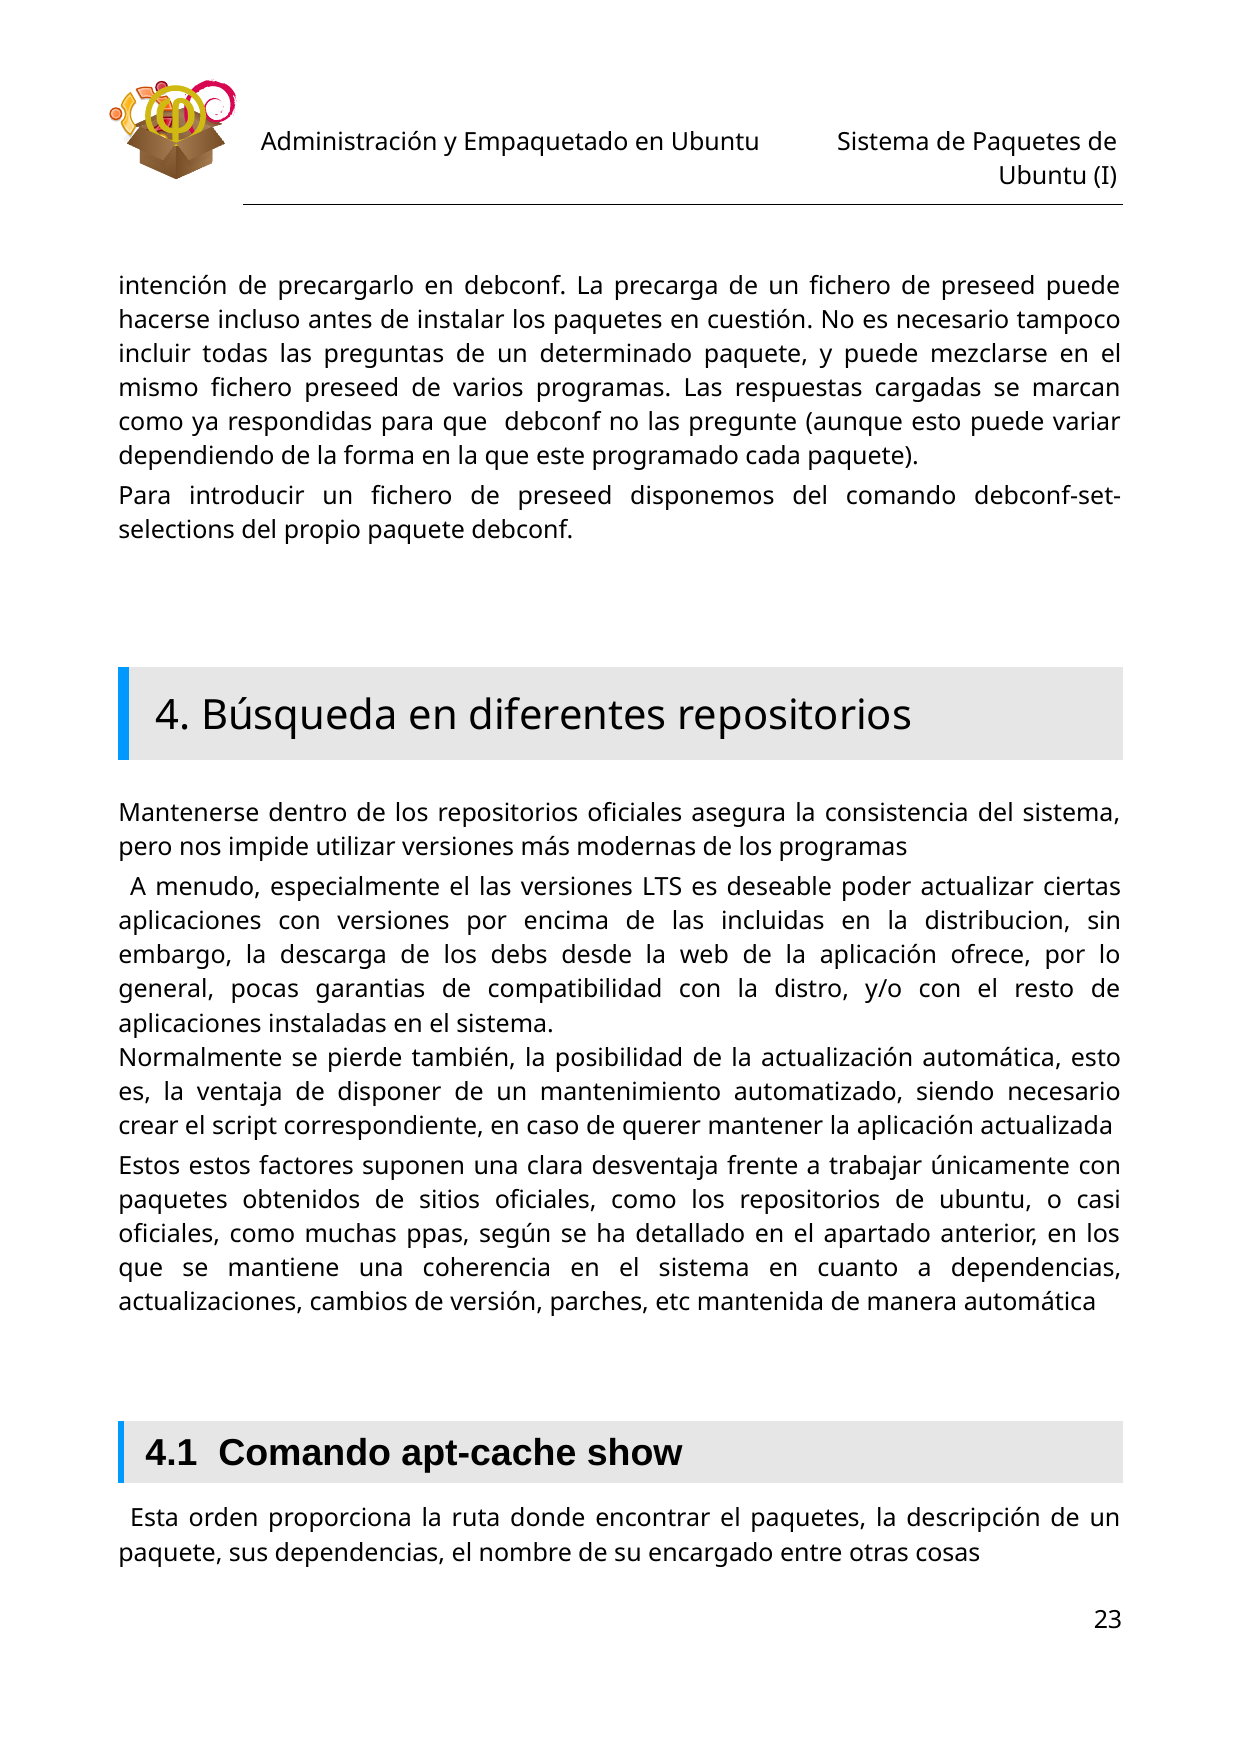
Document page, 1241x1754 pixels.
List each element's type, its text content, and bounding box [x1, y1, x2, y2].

text Para introducir un fichero de preseed disponemos del comando debconf-set-selections del propio paquete debconf. [118, 478, 1122, 546]
subtitle 4. Búsqueda en diferentes repositorios [129, 668, 1122, 759]
text intención de precargarlo en debconf. La precarga de un fichero de preseed puede hacerse incluso antes de instalar los paquetes en cuestión. No es necesario tampoco incluir todas las preguntas de un determinado paquete, y puede mezclarse en el mismo fichero preseed de varios programas. Las respuestas cargadas se marcan como ya respondidas para que debconf no las pregunte (aunque esto puede variar dependiendo de la forma en la que este programado cada paquete). [118, 267, 1122, 472]
subtitle 4.1 Comando apt-cache show [124, 1422, 1122, 1482]
text Estos estos factores suponen una clara desventaja frente a trabajar únicamente con paquetes obtenidos de sitios oficiales, como los repositorios de ubuntu, o casi oficiales, como muchas ppas, según se ha detallado en el apartado anterior, en los que se mantiene una coherencia en el sistema en cuanto a dependencias, actualizaciones, cambios de versión, parches, etc mantenida de manera automática [118, 1147, 1122, 1318]
text Mantenerse dentro de los repositorios oficiales asegura la consistencia del sistema, pero nos impide utilizar versiones más modernas de los programas [118, 795, 1122, 863]
text Esta orden proporciona la ruta donde encontrar el paquetes, la descripción de un paquete, sus dependencias, el nombre de su encargado entre otras cosas [118, 1500, 1122, 1568]
text A menudo, especialmente el las versiones LTS es deseable poder actualizar ciertas aplicaciones con versiones por encima de las incluidas en la distribucion, sin embargo, la descarga de los debs desde la web de la aplicación ofrece, por lo general, pocas garantias de compatibilidad con la distro, y/o con el resto de aplicaciones instaladas en el sistema. [118, 869, 1122, 1039]
text Normalmente se pierde también, la posibilidad de la actualización automática, esto es, la ventaja de disponer de un mantenimiento automatizado, siendo necesario crear el script correspondiente, en caso de querer mantener la aplicación actualizada [118, 1039, 1122, 1141]
